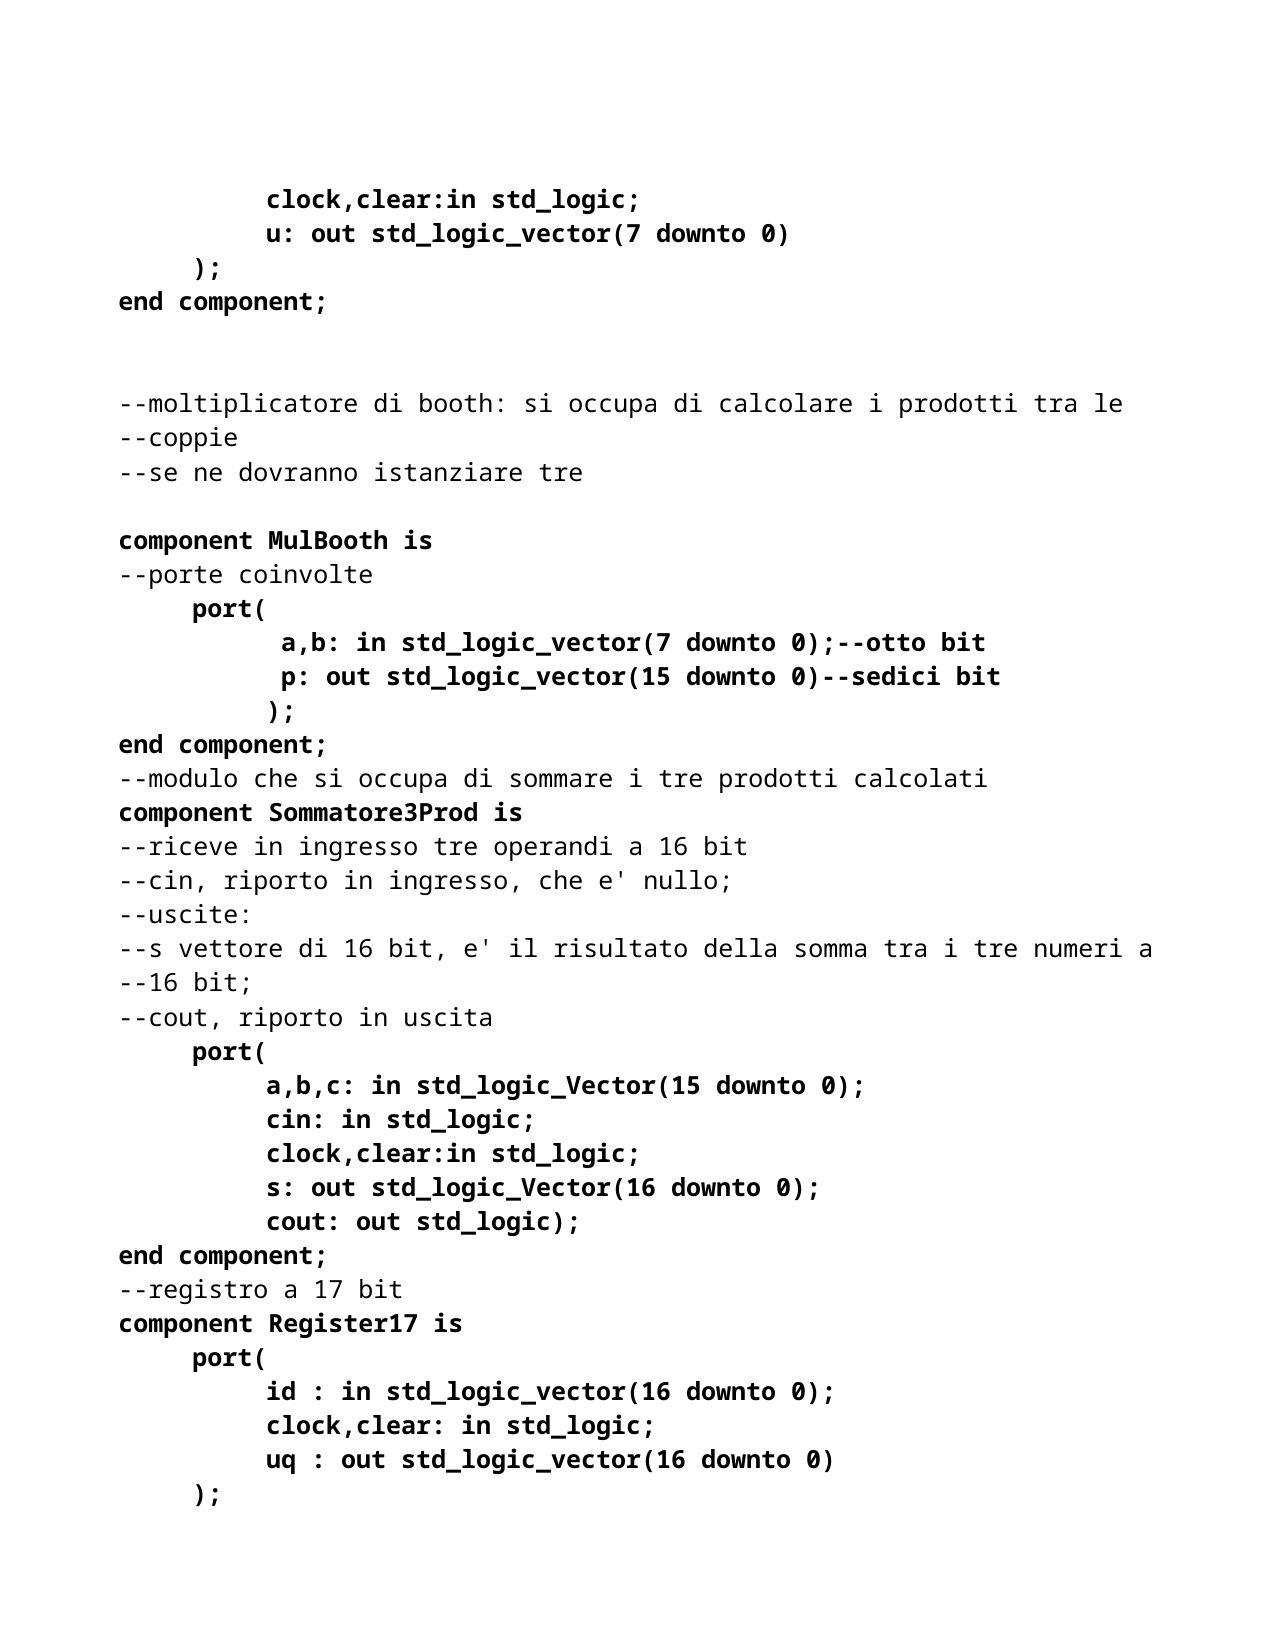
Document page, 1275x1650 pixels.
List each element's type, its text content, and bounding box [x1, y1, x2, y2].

text u: out std_logic_vector(7 downto 0) [118, 216, 1157, 250]
text port( [118, 1033, 1157, 1067]
text --s vettore di 16 bit, e' il risultato della somma tra i tre numeri a --16 bit; [118, 931, 1157, 999]
text a,b: in std_logic_vector(7 downto 0);--otto bit [118, 624, 1157, 658]
text cin: in std_logic; [118, 1101, 1157, 1135]
text end component; [118, 727, 1157, 761]
text port( [118, 1340, 1157, 1374]
text --moltiplicatore di booth: si occupa di calcolare i prodotti tra le --coppie [118, 386, 1157, 454]
text ); [118, 1476, 1157, 1510]
text p: out std_logic_vector(15 downto 0)--sedici bit [118, 658, 1157, 693]
text ); [118, 693, 1157, 727]
text end component; [118, 284, 1157, 318]
text s: out std_logic_Vector(16 downto 0); [118, 1169, 1157, 1203]
text --riceve in ingresso tre operandi a 16 bit [118, 829, 1157, 863]
text port( [118, 590, 1157, 624]
text component MulBooth is [118, 522, 1157, 556]
text end component; [118, 1238, 1157, 1272]
text clock,clear: in std_logic; [118, 1408, 1157, 1442]
text --se ne dovranno istanziare tre [118, 454, 1157, 488]
text a,b,c: in std_logic_Vector(15 downto 0); [118, 1067, 1157, 1101]
text uq : out std_logic_vector(16 downto 0) [118, 1442, 1157, 1476]
text --registro a 17 bit [118, 1272, 1157, 1306]
text --modulo che si occupa di sommare i tre prodotti calcolati [118, 761, 1157, 795]
text --uscite: [118, 897, 1157, 931]
text component Sommatore3Prod is [118, 795, 1157, 829]
text --porte coinvolte [118, 556, 1157, 590]
text cout: out std_logic); [118, 1203, 1157, 1238]
text --cin, riporto in ingresso, che e' nullo; [118, 863, 1157, 897]
text id : in std_logic_vector(16 downto 0); [118, 1374, 1157, 1408]
text --cout, riporto in uscita [118, 999, 1157, 1033]
text ); [118, 250, 1157, 284]
text component Register17 is [118, 1306, 1157, 1340]
text clock,clear:in std_logic; [118, 182, 1157, 216]
text clock,clear:in std_logic; [118, 1135, 1157, 1169]
